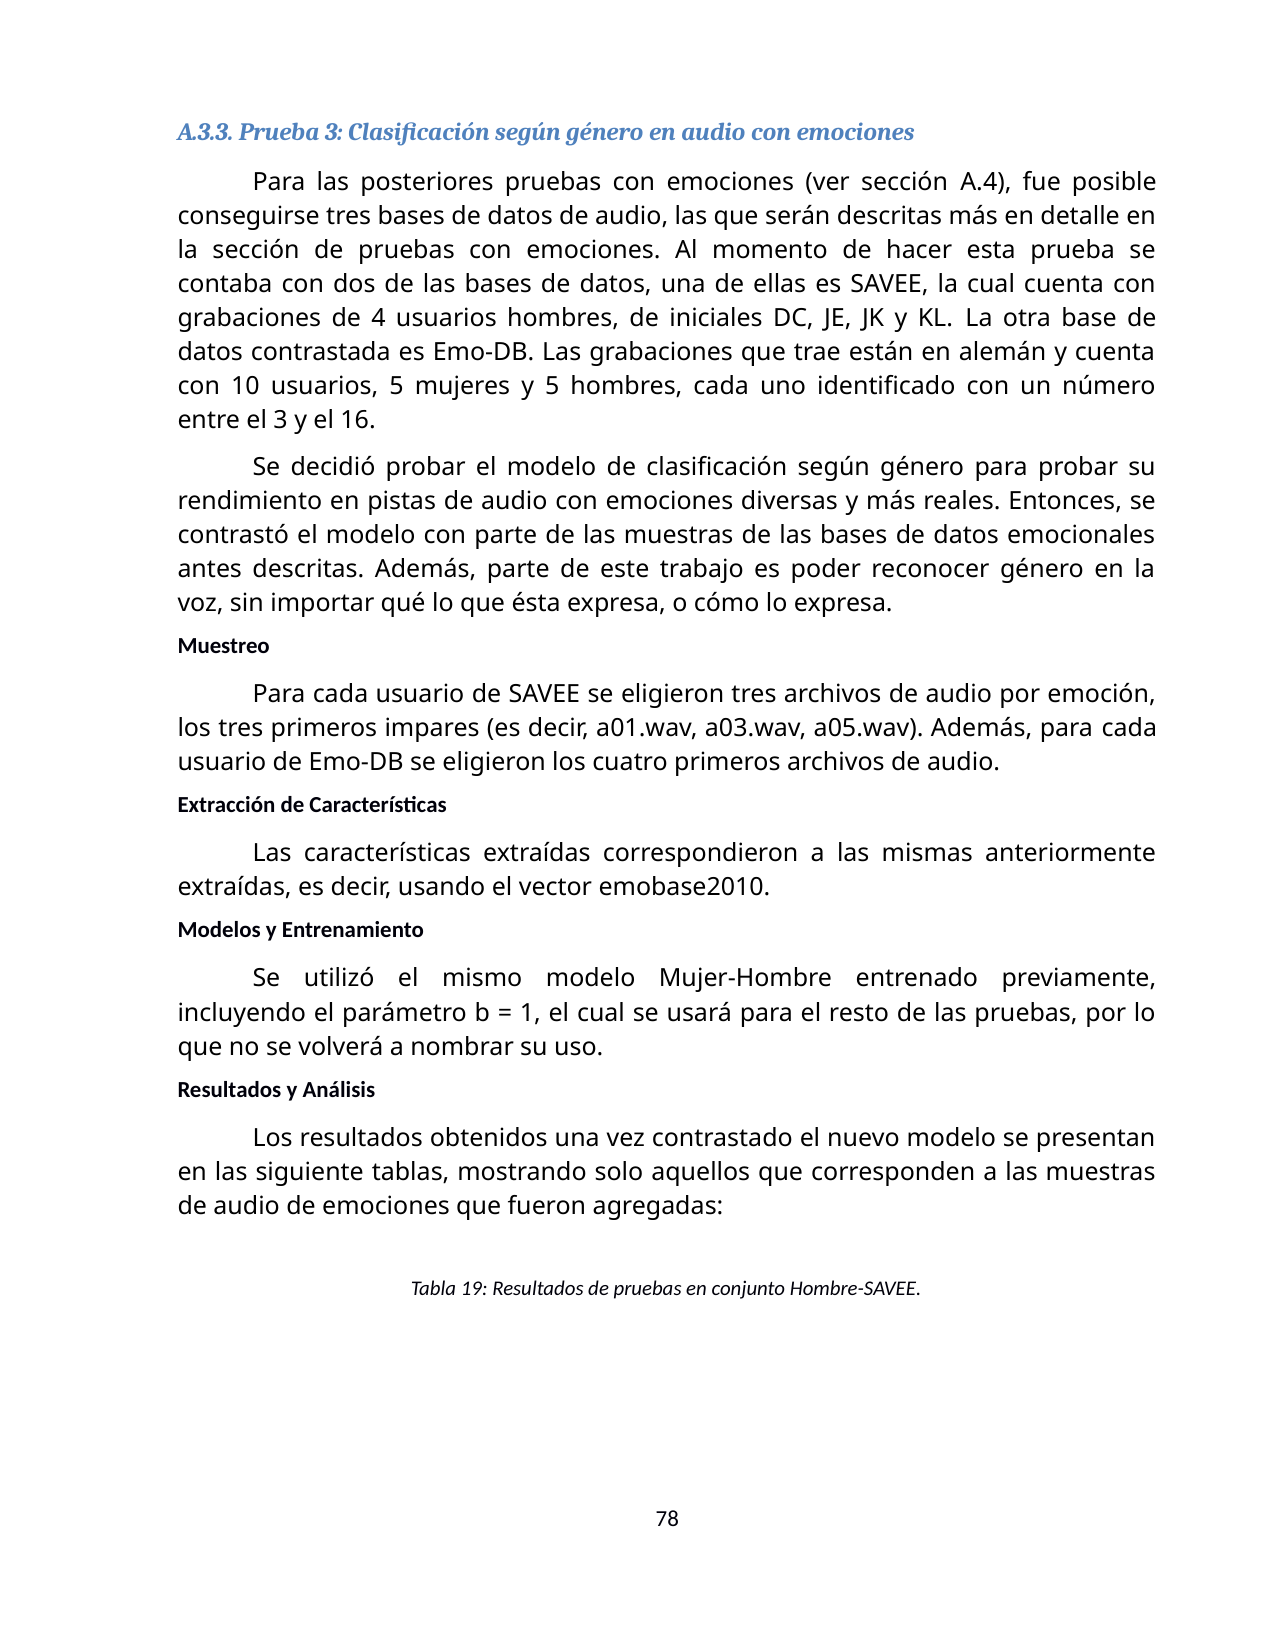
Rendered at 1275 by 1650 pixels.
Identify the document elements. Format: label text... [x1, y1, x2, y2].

text Para las posteriores pruebas con emociones (ver sección A.4), fue posible conseguirse tres bases de datos de audio, las que serán descritas más en detalle en la sección de pruebas con emociones. Al momento de hacer esta prueba se contaba con dos de las bases de datos, una de ellas es SAVEE, la cual cuenta con grabaciones de 4 usuarios hombres, de iniciales DC, JE, JK y KL. La otra base de datos contrastada es Emo-DB. Las grabaciones que trae están en alemán y cuenta con 10 usuarios, 5 mujeres y 5 hombres, cada uno identificado con un número entre el 3 y el 16. [177, 164, 1157, 436]
subtitle Muestreo [177, 631, 1157, 659]
text Los resultados obtenidos una vez contrastado el nuevo modelo se presentan en las siguiente tablas, mostrando solo aquellos que corresponden a las muestras de audio de emociones que fueron agregadas: [177, 1119, 1157, 1221]
subtitle Extracción de Características [177, 790, 1157, 818]
text Tabla 19: Resultados de pruebas en conjunto Hombre-SAVEE. [177, 1276, 1157, 1301]
text Se utilizó el mismo modelo Mujer-Hombre entrenado previamente, incluyendo el parámetro b = 1, el cual se usará para el resto de las pruebas, por lo que no se volverá a nombrar su uso. [177, 960, 1157, 1062]
subtitle A.3.3. Prueba 3: Clasificación según género en audio con emociones [177, 118, 1157, 147]
text Las características extraídas correspondieron a las mismas anteriormente extraídas, es decir, usando el vector emobase2010. [177, 835, 1157, 903]
text Para cada usuario de SAVEE se eligieron tres archivos de audio por emoción, los tres primeros impares (es decir, a01.wav, a03.wav, a05.wav). Además, para cada usuario de Emo-DB se eligieron los cuatro primeros archivos de audio. [177, 676, 1157, 778]
subtitle Resultados y Análisis [177, 1075, 1157, 1103]
text Se decidió probar el modelo de clasificación según género para probar su rendimiento en pistas de audio con emociones diversas y más reales. Entonces, se contrastó el modelo con parte de las muestras de las bases de datos emocionales antes descritas. Además, parte de este trabajo es poder reconocer género en la voz, sin importar qué lo que ésta expresa, o cómo lo expresa. [177, 448, 1157, 619]
subtitle Modelos y Entrenamiento [177, 916, 1157, 943]
